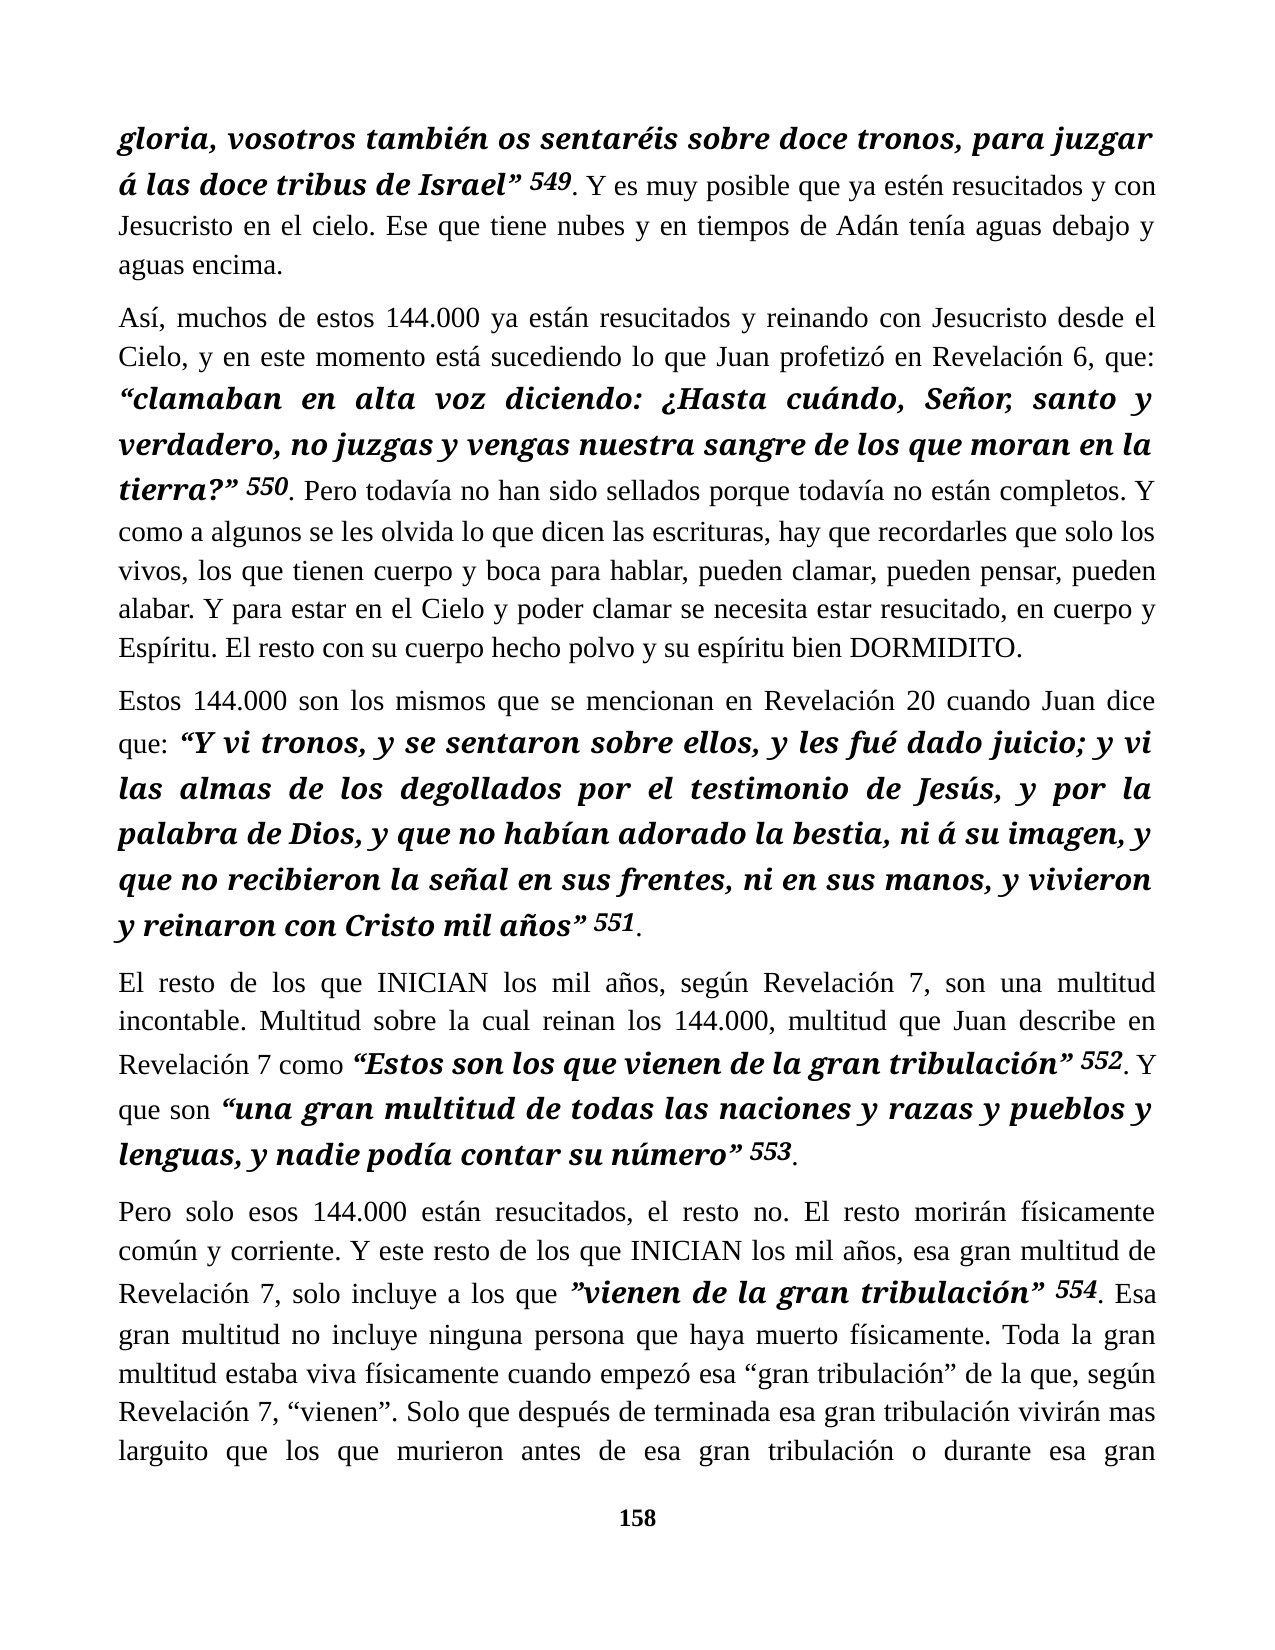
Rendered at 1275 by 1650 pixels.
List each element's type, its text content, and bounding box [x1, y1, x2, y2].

text Así, muchos de estos 144.000 ya están resucitados y reinando con Jesucristo desde el Cielo, y en este momento está sucediendo lo que Juan profetizó en Revelación 6, que: “clamaban en alta voz diciendo: ¿Hasta cuándo, Señor, santo y verdadero, no juzgas y vengas nuestra sangre de los que moran en la tierra?” . Pero todavía no han sido sellados porque todavía no están completos. Y como a algunos se les olvida lo que dicen las escrituras, hay que recordarles que solo los vivos, los que tienen cuerpo y boca para hablar, pueden clamar, pueden pensar, pueden alabar. Y para estar en el Cielo y poder clamar se necesita estar resucitado, en cuerpo y Espíritu. El resto con su cuerpo hecho polvo y su espíritu bien DORMIDITO. [118, 300, 1157, 663]
text gloria, vosotros también os sentaréis sobre doce tronos, para juzgar á las doce tribus de Israel” . Y es muy posible que ya estén resucitados y con Jesucristo en el cielo. Ese que tiene nubes y en tiempos de Adán tenía aguas debajo y aguas encima. [118, 118, 1157, 281]
text Estos 144.000 son los mismos que se mencionan en Revelación 20 cuando Juan dice que: “Y vi tronos, y se sentaron sobre ellos, y les fué dado juicio; y vi las almas de los degollados por el testimonio de Jesús, y por la palabra de Dios, y que no habían adorado la bestia, ni á su imagen, y que no recibieron la señal en sus frentes, ni en sus manos, y vivieron y reinaron con Cristo mil años” . [118, 683, 1157, 944]
text El resto de los que INICIAN los mil años, según Revelación 7, son una multitud incontable. Multitud sobre la cual reinan los 144.000, multitud que Juan describe en Revelación 7 como “Estos son los que vienen de la gran tribulación” . Y que son “una gran multitud de todas las naciones y razas y pueblos y lenguas, y nadie podía contar su número” . [118, 965, 1157, 1174]
text Pero solo esos 144.000 están resucitados, el resto no. El resto morirán físicamente común y corriente. Y este resto de los que INICIAN los mil años, esa gran multitud de Revelación 7, solo incluye a los que ”vienen de la gran tribulación” . Esa gran multitud no incluye ninguna persona que haya muerto físicamente. Toda la gran multitud estaba viva físicamente cuando empezó esa “gran tribulación” de la que, según Revelación 7, “vienen”. Solo que después de terminada esa gran tribulación vivirán mas larguito que los que murieron antes de esa gran tribulación o durante esa gran [118, 1194, 1157, 1466]
